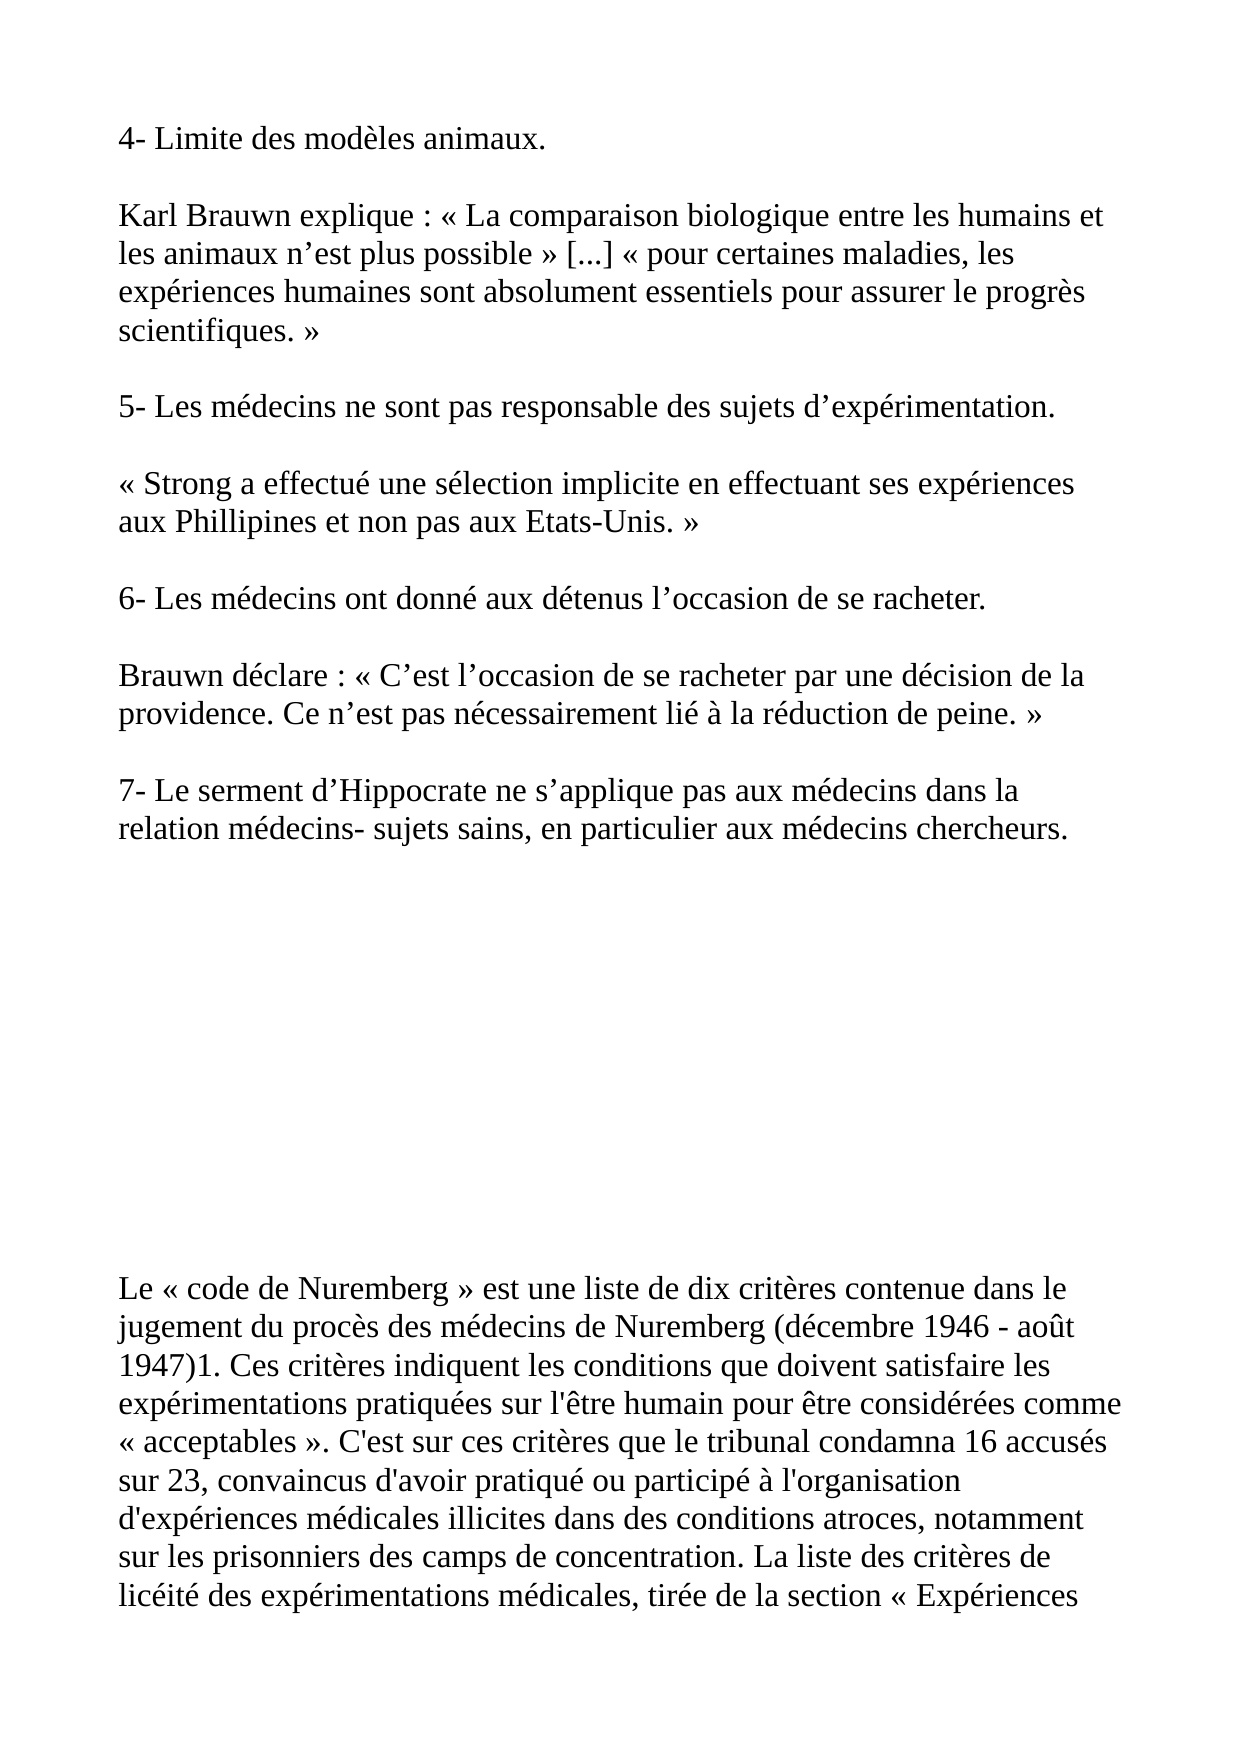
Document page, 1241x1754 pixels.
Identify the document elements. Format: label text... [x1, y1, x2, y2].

text Le « code de Nuremberg » est une liste de dix critères contenue dans le jugement du procès des médecins de Nuremberg (décembre 1946 - août 1947)1. Ces critères indiquent les conditions que doivent satisfaire les expérimentations pratiquées sur l'être humain pour être considérées comme « acceptables ». C'est sur ces critères que le tribunal condamna 16 accusés sur 23, convaincus d'avoir pratiqué ou participé à l'organisation d'expériences médicales illicites dans des conditions atroces, notamment sur les prisonniers des camps de concentration. La liste des critères de licéité des expérimentations médicales, tirée de la section « Expériences [118, 1268, 1122, 1613]
text Karl Brauwn explique : « La comparaison biologique entre les humains et les animaux n’est plus possible » [...] « pour certaines maladies, les expériences humaines sont absolument essentiels pour assurer le progrès scientifiques. » [118, 195, 1122, 348]
text « Strong a effectué une sélection implicite en effectuant ses expériences aux Phillipines et non pas aux Etats-Unis. » [118, 463, 1122, 540]
text 4- Limite des modèles animaux. [118, 118, 1122, 156]
text 5- Les médecins ne sont pas responsable des sujets d’expérimentation. [118, 386, 1122, 425]
text Brauwn déclare : « C’est l’occasion de se racheter par une décision de la providence. Ce n’est pas nécessairement lié à la réduction de peine. » [118, 655, 1122, 731]
text 6- Les médecins ont donné aux détenus l’occasion de se racheter. [118, 578, 1122, 616]
text 7- Le serment d’Hippocrate ne s’applique pas aux médecins dans la relation médecins- sujets sains, en particulier aux médecins chercheurs. [118, 770, 1122, 846]
